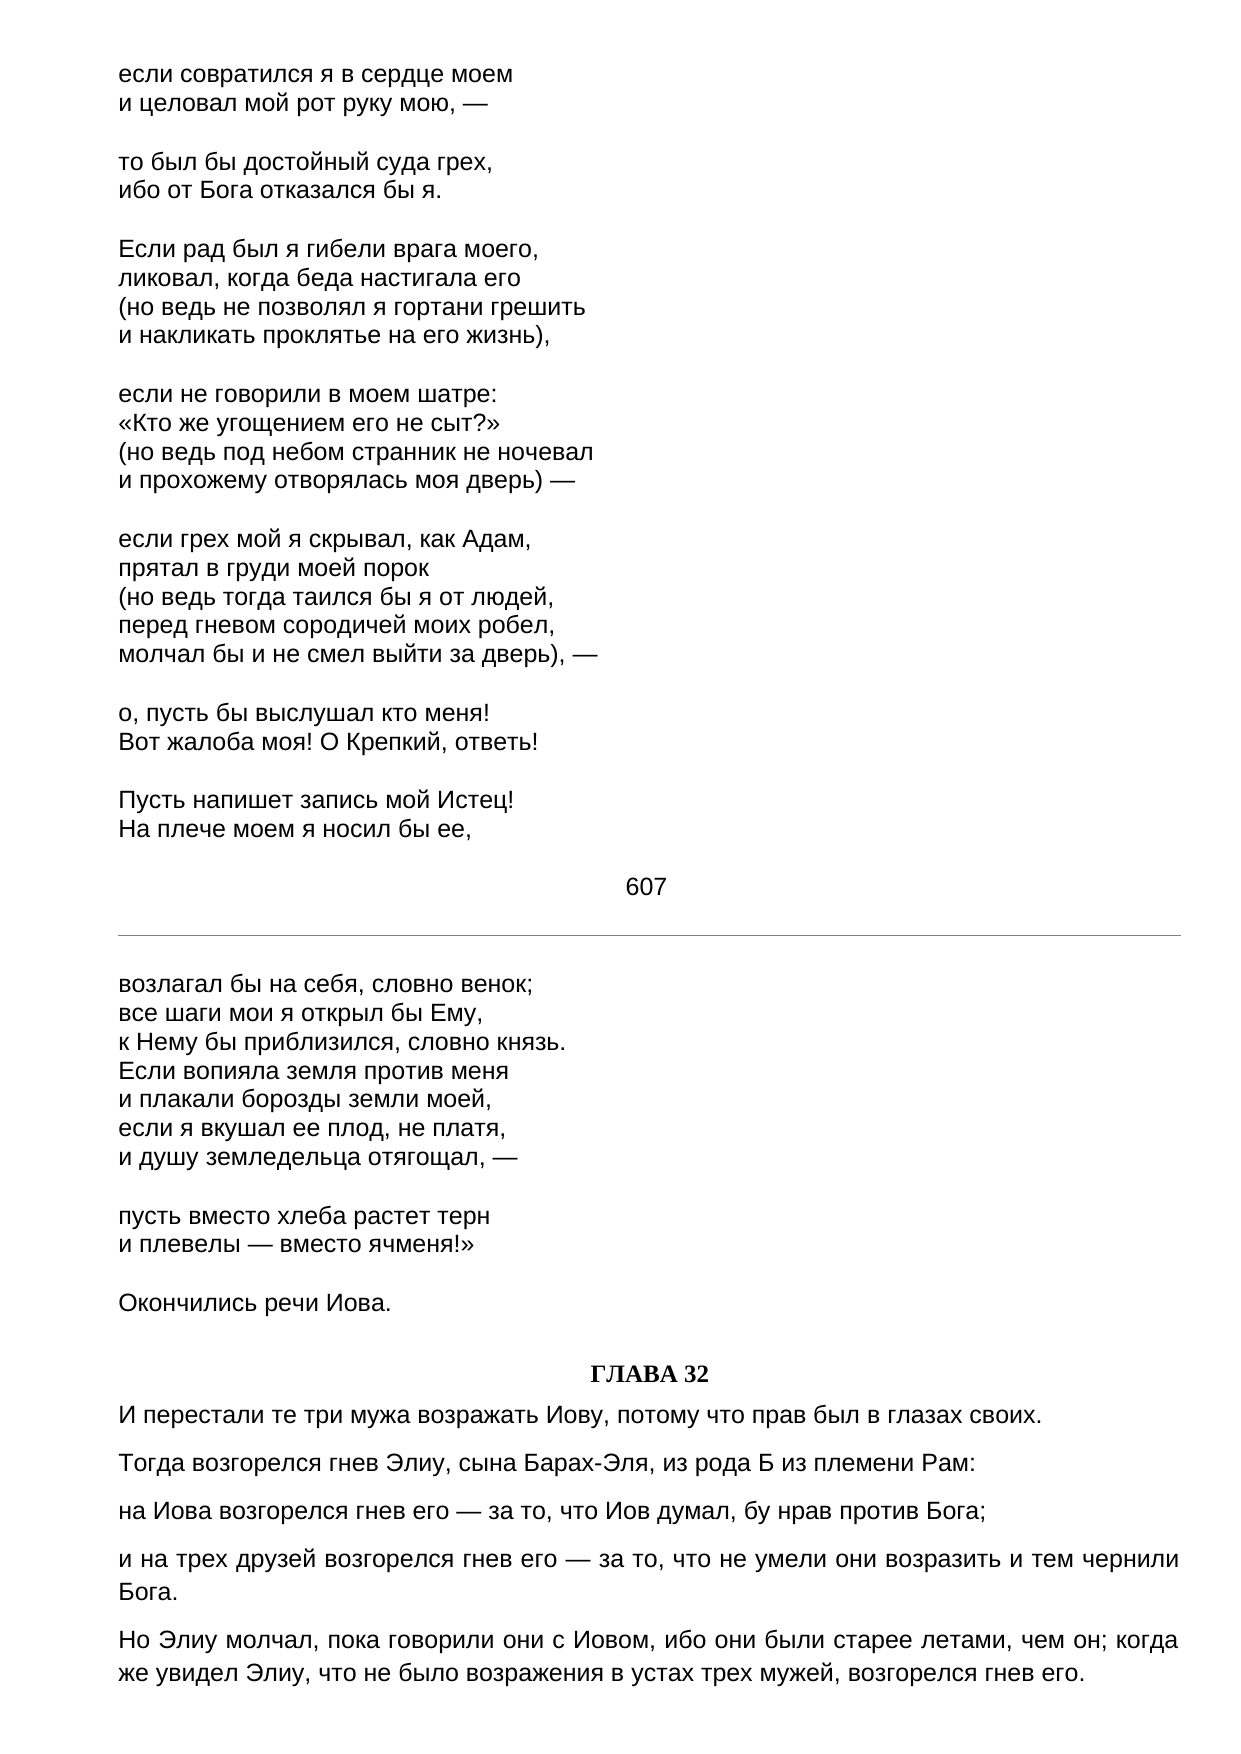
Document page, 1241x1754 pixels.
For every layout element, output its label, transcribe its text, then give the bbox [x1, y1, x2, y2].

text Тогда возгорелся гнев Элиу, сына Барах-Эля, из рода Б из племени Рам: [118, 1448, 1181, 1477]
text и на трех друзей возгорелся гнев его — за то, что не умели они возразить и тем чернили Бога. [118, 1544, 1181, 1606]
table_header возлагал бы на себя, словно венок; все шаги мои я открыл бы Ему, к Нему бы приблизился, словно князь. Если вопияла земля против меня и плакали борозды земли моей, если я вкушал ее плод, не платя, и душу земледельца отягощал, — пусть вместо хлеба растет терн и плевелы — вместо ячменя!» Окончились речи Иова. [118, 969, 593, 1346]
subtitle ГЛАВА 32 [118, 1359, 1181, 1388]
text 607 [118, 872, 1181, 901]
text на Иова возгорелся гнев его — за то, что Иов думал, бу нрав против Бога; [118, 1496, 1181, 1525]
text И перестали те три мужа возражать Иову, потому что прав был в глазах своих. [118, 1400, 1181, 1429]
table_header если совратился я в сердце моем и целовал мой рот руку мою, — то был бы достойный суда грех, ибо от Бога отказался бы я. Если рад был я гибели врага моего, ликовал, когда беда настигала его (но ведь не позволял я гортани грешить и накликать проклятье на его жизнь), если не говорили в моем шатре: «Кто же угощением его не сыт?» (но ведь под небом странник не ночевал и прохожему отворялась моя дверь) — если грех мой я скрывал, как Адам, прятал в груди моей порок (но ведь тогда таился бы я от людей, перед гневом сородичей моих робел, молчал бы и не смел выйти за дверь), — о, пусть бы выслушал кто меня! Вот жалоба моя! О Крепкий, ответь! Пусть напишет запись мой Истец! На плече моем я носил бы ее, [118, 59, 624, 872]
text Но Элиу молчал, пока говорили они с Иовом, ибо они были старее летами, чем он; когда же увидел Элиу, что не было возражения в устах трех мужей, возгорелся гнев его. [118, 1625, 1181, 1687]
